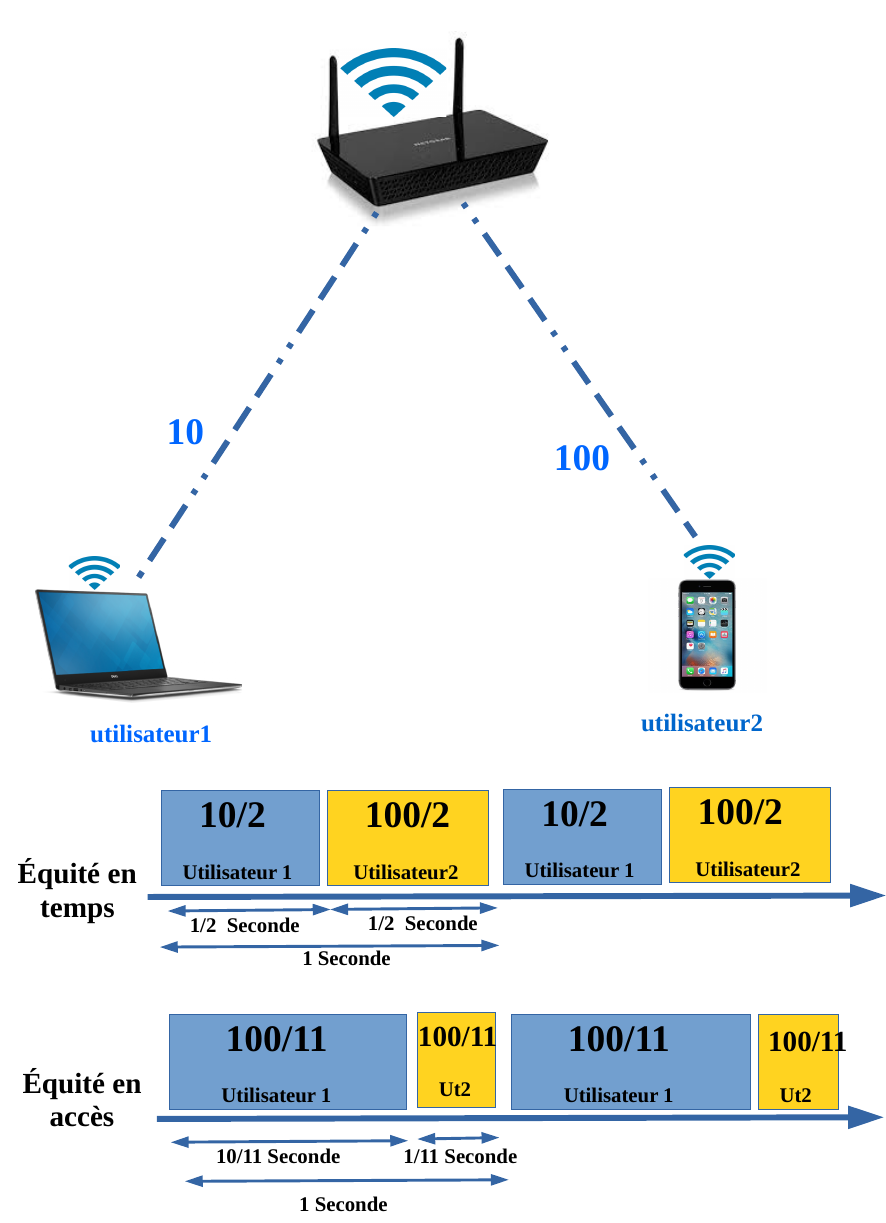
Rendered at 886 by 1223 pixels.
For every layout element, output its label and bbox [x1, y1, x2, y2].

picture [104, 556, 120, 563]
picture [683, 545, 700, 553]
picture [647, 550, 768, 693]
picture [68, 556, 85, 564]
picture [719, 545, 735, 552]
picture [34, 561, 243, 703]
picture [266, 31, 588, 239]
